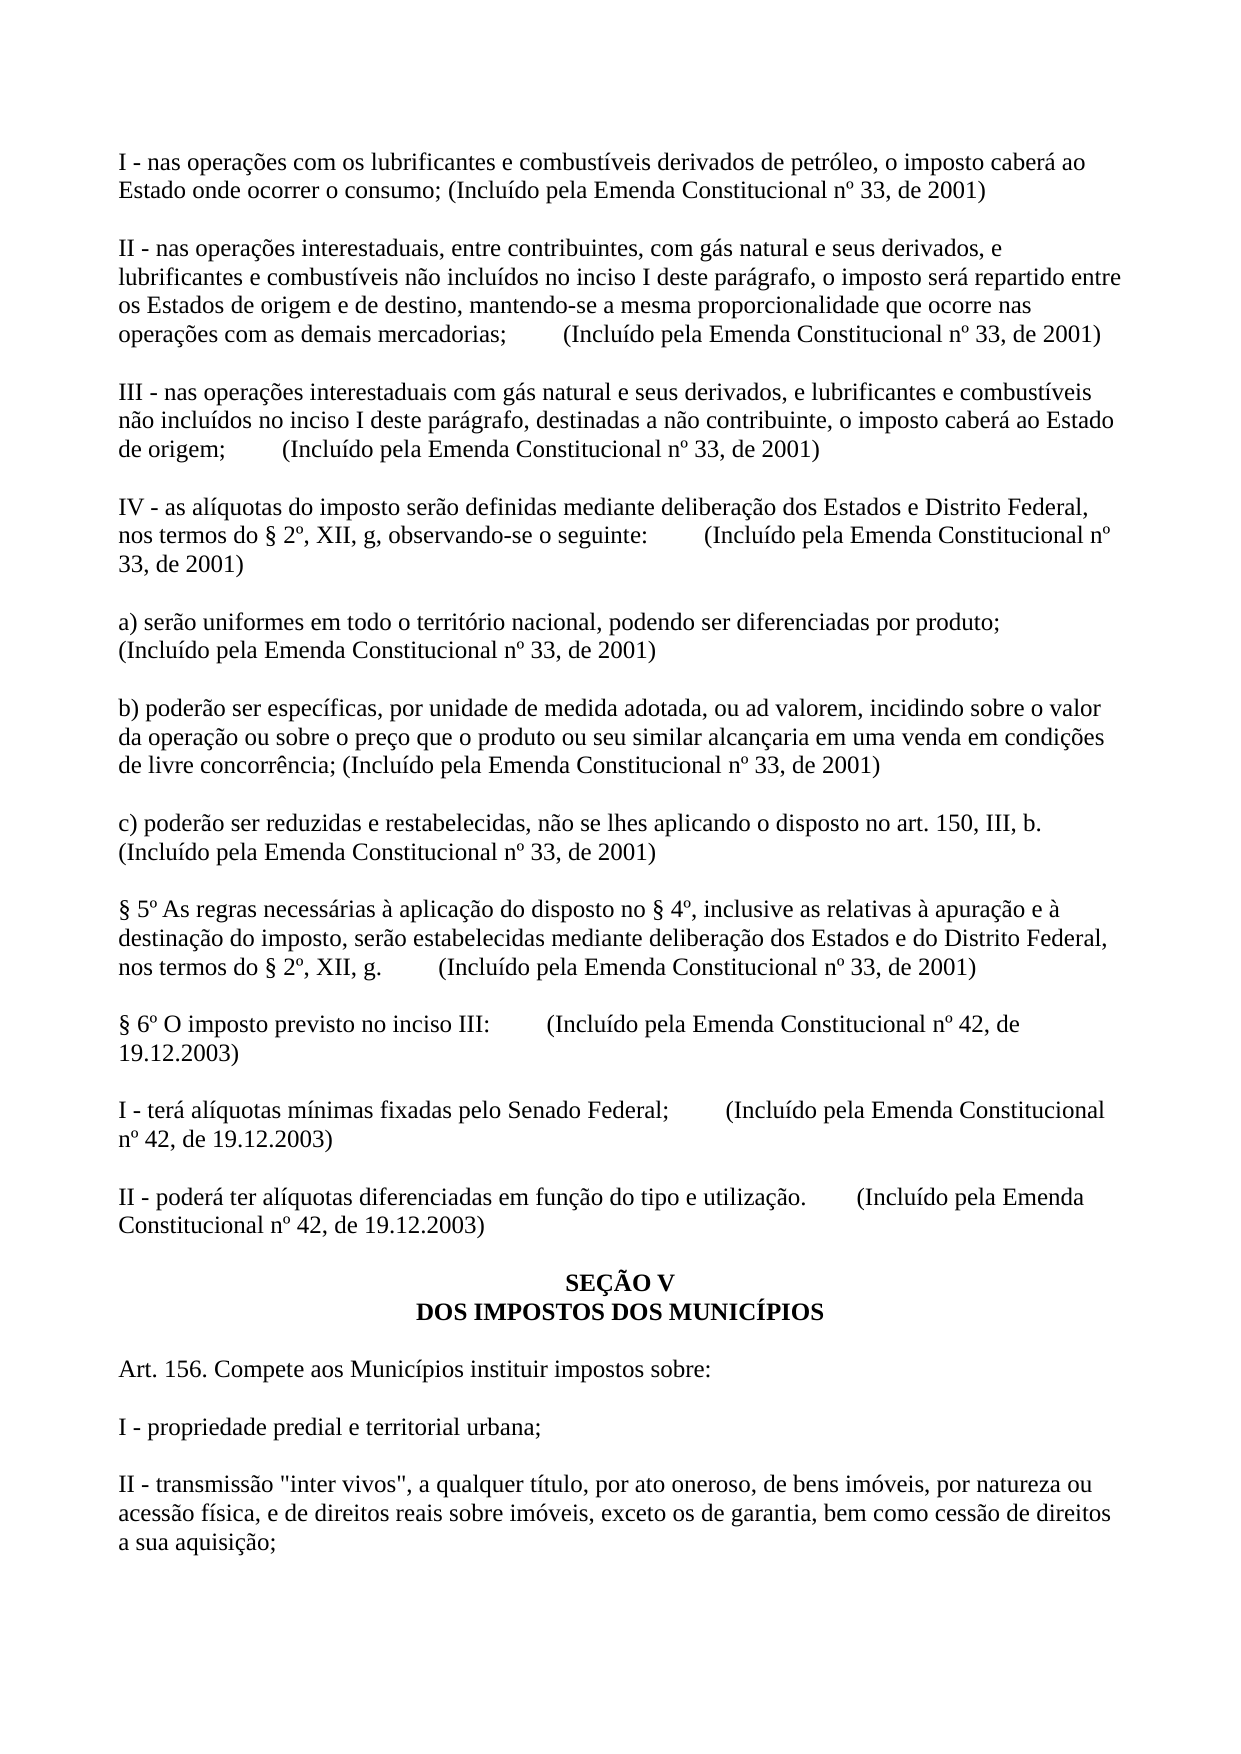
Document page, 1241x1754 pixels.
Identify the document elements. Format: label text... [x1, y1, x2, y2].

text Art. 156. Compete aos Municípios instituir impostos sobre: [118, 1354, 1122, 1383]
text II - nas operações interestaduais, entre contribuintes, com gás natural e seus derivados, e lubrificantes e combustíveis não incluídos no inciso I deste parágrafo, o imposto será repartido entre os Estados de origem e de destino, mantendo-se a mesma proporcionalidade que ocorre nas operações com as demais mercadorias; (Incluído pela Emenda Constitucional nº 33, de 2001) [118, 233, 1122, 348]
text I - terá alíquotas mínimas fixadas pelo Senado Federal; (Incluído pela Emenda Constitucional nº 42, de 19.12.2003) [118, 1096, 1122, 1153]
text II - transmissão "inter vivos", a qualquer título, por ato oneroso, de bens imóveis, por natureza ou acessão física, e de direitos reais sobre imóveis, exceto os de garantia, bem como cessão de direitos a sua aquisição; [118, 1469, 1122, 1556]
text a) serão uniformes em todo o território nacional, podendo ser diferenciadas por produto; (Incluído pela Emenda Constitucional nº 33, de 2001) [118, 607, 1122, 664]
text c) poderão ser reduzidas e restabelecidas, não se lhes aplicando o disposto no art. 150, III, b. (Incluído pela Emenda Constitucional nº 33, de 2001) [118, 808, 1122, 866]
text II - poderá ter alíquotas diferenciadas em função do tipo e utilização. (Incluído pela Emenda Constitucional nº 42, de 19.12.2003) [118, 1182, 1122, 1239]
text DOS IMPOSTOS DOS MUNICÍPIOS [118, 1297, 1122, 1326]
text § 5º As regras necessárias à aplicação do disposto no § 4º, inclusive as relativas à apuração e à destinação do imposto, serão estabelecidas mediante deliberação dos Estados e do Distrito Federal, nos termos do § 2º, XII, g. (Incluído pela Emenda Constitucional nº 33, de 2001) [118, 894, 1122, 981]
text I - nas operações com os lubrificantes e combustíveis derivados de petróleo, o imposto caberá ao Estado onde ocorrer o consumo; (Incluído pela Emenda Constitucional nº 33, de 2001) [118, 147, 1122, 204]
text III - nas operações interestaduais com gás natural e seus derivados, e lubrificantes e combustíveis não incluídos no inciso I deste parágrafo, destinadas a não contribuinte, o imposto caberá ao Estado de origem; (Incluído pela Emenda Constitucional nº 33, de 2001) [118, 377, 1122, 463]
text b) poderão ser específicas, por unidade de medida adotada, ou ad valorem, incidindo sobre o valor da operação ou sobre o preço que o produto ou seu similar alcançaria em uma venda em condições de livre concorrência; (Incluído pela Emenda Constitucional nº 33, de 2001) [118, 693, 1122, 779]
text § 6º O imposto previsto no inciso III: (Incluído pela Emenda Constitucional nº 42, de 19.12.2003) [118, 1009, 1122, 1067]
text SEÇÃO V [118, 1268, 1122, 1297]
text IV - as alíquotas do imposto serão definidas mediante deliberação dos Estados e Distrito Federal, nos termos do § 2º, XII, g, observando-se o seguinte: (Incluído pela Emenda Constitucional nº 33, de 2001) [118, 492, 1122, 578]
text I - propriedade predial e territorial urbana; [118, 1412, 1122, 1441]
